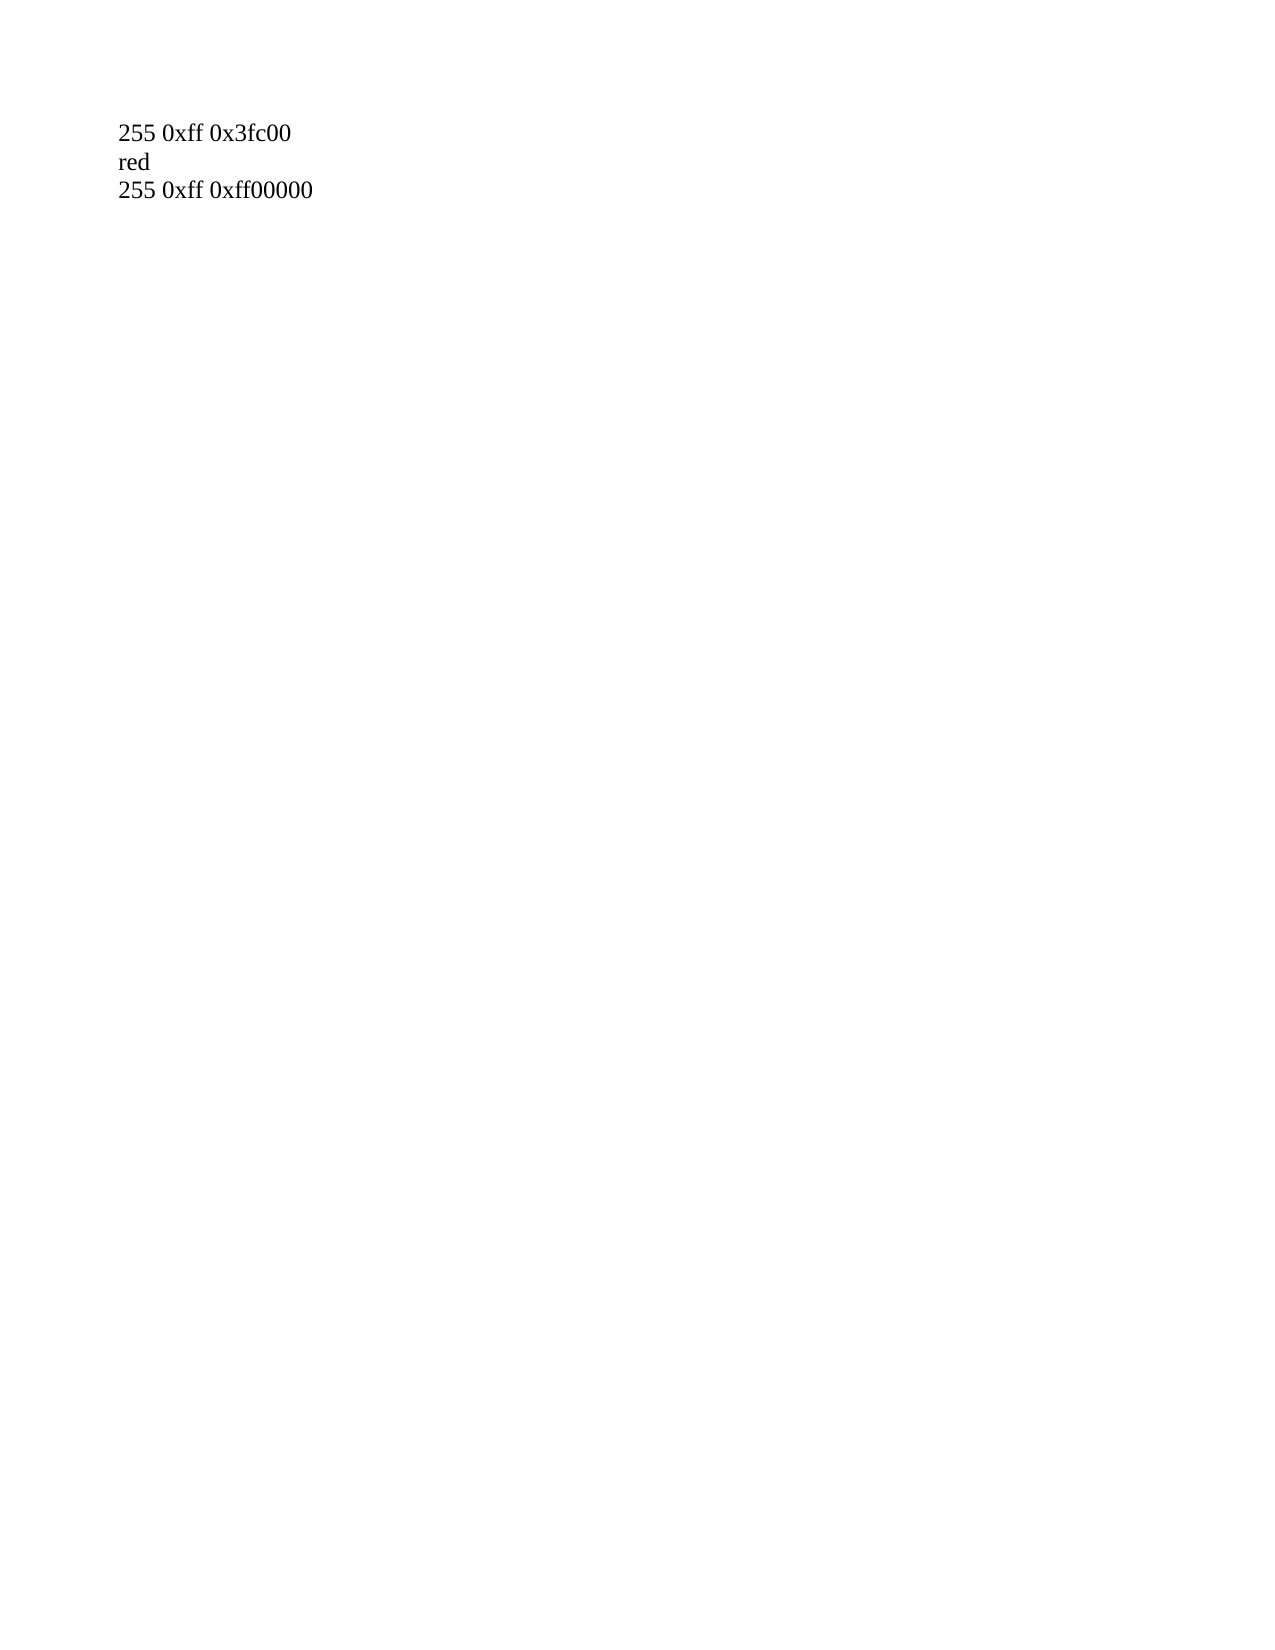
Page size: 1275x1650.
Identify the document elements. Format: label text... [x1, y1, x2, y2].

text 255 0xff 0x3fc00 [118, 118, 1157, 147]
text red [118, 147, 1157, 176]
text 255 0xff 0xff00000 [118, 176, 1157, 204]
